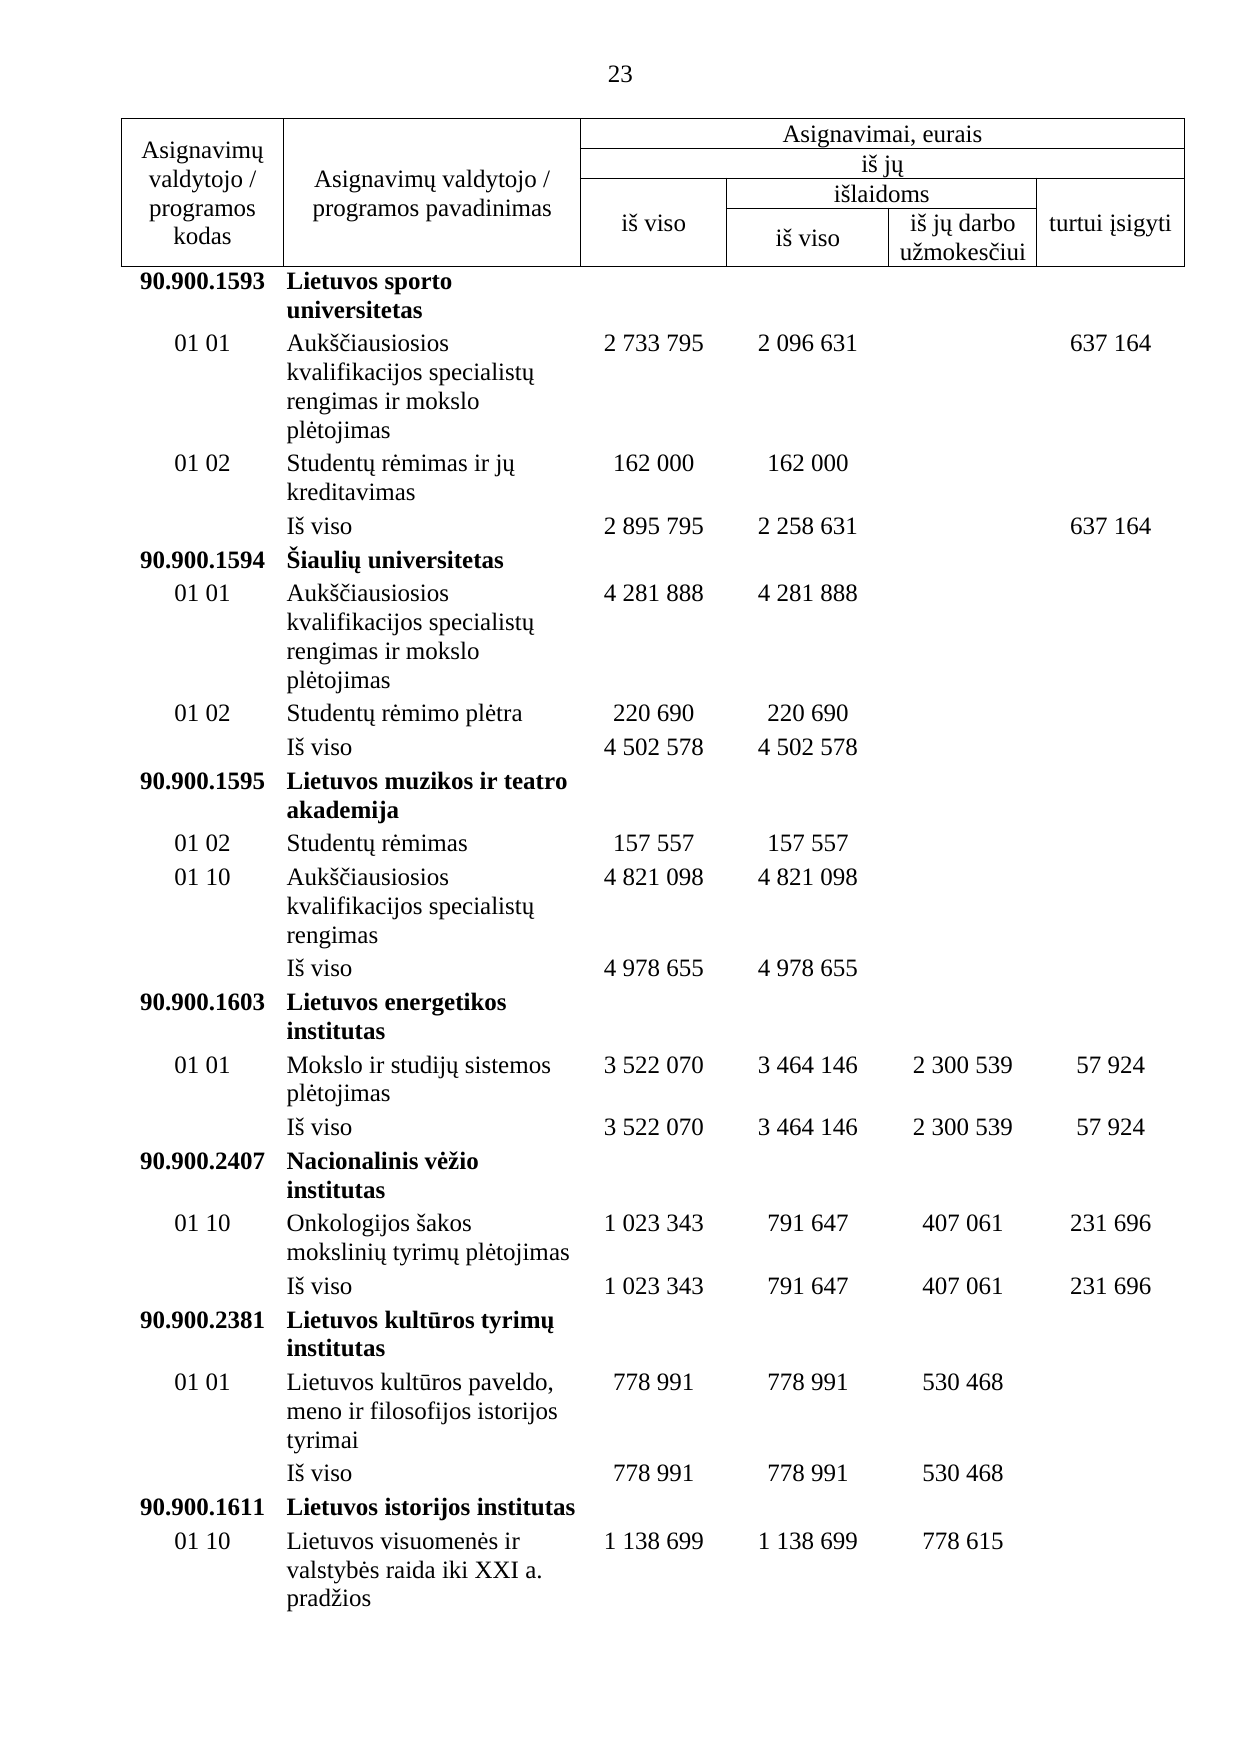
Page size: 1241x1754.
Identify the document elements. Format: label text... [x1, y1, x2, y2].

table_cell 407 061 [889, 1209, 1037, 1271]
table_cell iš jų darbo užmokesčiui [889, 209, 1036, 266]
table_cell 01 10 [121, 1209, 283, 1271]
table_cell Aukščiausiosios kvalifikacijos specialistų rengimas [284, 862, 580, 953]
table_cell Mokslo ir studijų sistemos plėtojimas [284, 1050, 580, 1112]
table_cell 2 096 631 [726, 329, 889, 448]
table_cell 2 300 539 [889, 1112, 1037, 1146]
table_cell [580, 1305, 726, 1367]
table_cell 90.900.1603 [121, 987, 283, 1050]
table_header Asignavimai, eurais [581, 119, 1184, 148]
table_cell 778 991 [580, 1367, 726, 1458]
table_cell [889, 862, 1037, 953]
table_cell [726, 766, 889, 828]
table_cell Lietuvos kultūros paveldo, meno ir filosofijos istorijos tyrimai [284, 1367, 580, 1458]
table_cell 3 522 070 [580, 1050, 726, 1112]
table_cell [1037, 1459, 1184, 1492]
table_cell 1 023 343 [580, 1209, 726, 1271]
table_cell 4 502 578 [580, 732, 726, 766]
table_cell 90.900.1595 [121, 766, 283, 828]
table_cell Lietuvos sporto universitetas [284, 267, 580, 328]
table_cell [1037, 1305, 1184, 1367]
table_cell [1037, 987, 1184, 1050]
table_cell Studentų rėmimas ir jų kreditavimas [284, 449, 580, 511]
table_cell 2 258 631 [726, 511, 889, 545]
table_cell [1037, 732, 1184, 766]
table_cell [1037, 1492, 1184, 1526]
table_cell 4 821 098 [726, 862, 889, 953]
table_cell [889, 267, 1037, 328]
table_cell [580, 1146, 726, 1208]
table_cell [1037, 699, 1184, 732]
table_cell [1037, 1526, 1184, 1617]
table_cell 637 164 [1037, 329, 1184, 448]
table_cell 4 502 578 [726, 732, 889, 766]
table_cell 778 615 [889, 1526, 1037, 1617]
table_cell [889, 699, 1037, 732]
table_cell Lietuvos energetikos institutas [284, 987, 580, 1050]
table_cell 90.900.2407 [121, 1146, 283, 1208]
table_cell išlaidoms [727, 179, 1036, 207]
table_cell [889, 1492, 1037, 1526]
table_cell Studentų rėmimo plėtra [284, 699, 580, 732]
table_cell [889, 579, 1037, 698]
table_cell 1 023 343 [580, 1271, 726, 1305]
table_cell [889, 511, 1037, 545]
table_cell [580, 1492, 726, 1526]
table_cell [889, 1146, 1037, 1208]
table_cell [726, 987, 889, 1050]
table_cell 1 138 699 [580, 1526, 726, 1617]
table_cell [121, 511, 283, 545]
table_cell Iš viso [284, 1459, 580, 1492]
table_cell [889, 732, 1037, 766]
table_cell 231 696 [1037, 1271, 1184, 1305]
table_cell 4 978 655 [580, 954, 726, 987]
table_cell [726, 545, 889, 578]
table_cell 90.900.1594 [121, 545, 283, 578]
table_cell 1 138 699 [726, 1526, 889, 1617]
table_cell [1037, 449, 1184, 511]
table_cell 01 01 [121, 1050, 283, 1112]
table_cell [1037, 862, 1184, 953]
table_cell 57 924 [1037, 1050, 1184, 1112]
table_cell [1037, 267, 1184, 328]
table_cell 637 164 [1037, 511, 1184, 545]
table_cell Lietuvos visuomenės ir valstybės raida iki XXI a. pradžios [284, 1526, 580, 1617]
table_cell [580, 267, 726, 328]
table_cell [889, 449, 1037, 511]
table_cell 01 01 [121, 1367, 283, 1458]
table_cell [1037, 766, 1184, 828]
table_cell [121, 732, 283, 766]
table_cell 2 733 795 [580, 329, 726, 448]
table_cell [1037, 829, 1184, 862]
table_cell 162 000 [580, 449, 726, 511]
table_cell Iš viso [284, 732, 580, 766]
table_cell [580, 766, 726, 828]
table_header Asignavimų valdytojo / programos kodas [122, 119, 283, 266]
table_cell [1037, 954, 1184, 987]
table_cell 01 10 [121, 1526, 283, 1617]
table_cell 220 690 [726, 699, 889, 732]
table_cell Lietuvos muzikos ir teatro akademija [284, 766, 580, 828]
table_header Asignavimų valdytojo / programos pavadinimas [284, 119, 580, 266]
table_cell Iš viso [284, 1271, 580, 1305]
table_cell 90.900.1611 [121, 1492, 283, 1526]
table_cell [726, 1146, 889, 1208]
table_cell Aukščiausiosios kvalifikacijos specialistų rengimas ir mokslo plėtojimas [284, 579, 580, 698]
table_cell Iš viso [284, 1112, 580, 1146]
table_cell [580, 545, 726, 578]
table_cell [1037, 1146, 1184, 1208]
table_cell Šiaulių universitetas [284, 545, 580, 578]
table_cell Iš viso [284, 511, 580, 545]
table_cell iš viso [581, 179, 726, 266]
table_cell Iš viso [284, 954, 580, 987]
table_cell Nacionalinis vėžio institutas [284, 1146, 580, 1208]
table_cell 778 991 [726, 1459, 889, 1492]
table_cell [1037, 545, 1184, 578]
table_cell 4 281 888 [726, 579, 889, 698]
table_cell 4 978 655 [726, 954, 889, 987]
table_cell 3 464 146 [726, 1112, 889, 1146]
table_cell Onkologijos šakos mokslinių tyrimų plėtojimas [284, 1209, 580, 1271]
table_cell [121, 1112, 283, 1146]
table_cell 57 924 [1037, 1112, 1184, 1146]
table_cell [726, 1492, 889, 1526]
table_cell 01 01 [121, 329, 283, 448]
table_cell [1037, 1367, 1184, 1458]
table_cell 4 821 098 [580, 862, 726, 953]
table_cell 3 464 146 [726, 1050, 889, 1112]
table_cell [889, 829, 1037, 862]
table_cell 157 557 [580, 829, 726, 862]
table_cell 530 468 [889, 1459, 1037, 1492]
table_cell [1037, 579, 1184, 698]
table_cell 01 02 [121, 699, 283, 732]
table_cell [580, 987, 726, 1050]
table_cell 01 01 [121, 579, 283, 698]
table_cell 4 281 888 [580, 579, 726, 698]
table_cell [889, 329, 1037, 448]
table_cell [889, 545, 1037, 578]
table_cell [889, 1305, 1037, 1367]
table_cell 3 522 070 [580, 1112, 726, 1146]
table_cell iš viso [727, 209, 888, 266]
table_cell Lietuvos kultūros tyrimų institutas [284, 1305, 580, 1367]
table_cell 231 696 [1037, 1209, 1184, 1271]
table_cell 407 061 [889, 1271, 1037, 1305]
table_cell iš jų [581, 149, 1184, 178]
table_cell Lietuvos istorijos institutas [284, 1492, 580, 1526]
table_cell 162 000 [726, 449, 889, 511]
table_cell 530 468 [889, 1367, 1037, 1458]
table_cell 90.900.2381 [121, 1305, 283, 1367]
table_cell turtui įsigyti [1037, 179, 1184, 266]
table_cell [121, 1459, 283, 1492]
table_cell 01 02 [121, 449, 283, 511]
table_cell [889, 954, 1037, 987]
table_cell 01 10 [121, 862, 283, 953]
table_cell [889, 987, 1037, 1050]
table_cell [121, 1271, 283, 1305]
table_cell 157 557 [726, 829, 889, 862]
table_cell 220 690 [580, 699, 726, 732]
table_cell 791 647 [726, 1271, 889, 1305]
table_cell 2 895 795 [580, 511, 726, 545]
table_cell Aukščiausiosios kvalifikacijos specialistų rengimas ir mokslo plėtojimas [284, 329, 580, 448]
table_cell 791 647 [726, 1209, 889, 1271]
table_cell 01 02 [121, 829, 283, 862]
table_cell 778 991 [580, 1459, 726, 1492]
table_cell [889, 766, 1037, 828]
table_cell [726, 1305, 889, 1367]
table_cell 90.900.1593 [121, 267, 283, 328]
table_cell [121, 954, 283, 987]
table_cell [726, 267, 889, 328]
table_cell 778 991 [726, 1367, 889, 1458]
table_cell Studentų rėmimas [284, 829, 580, 862]
table_cell 2 300 539 [889, 1050, 1037, 1112]
